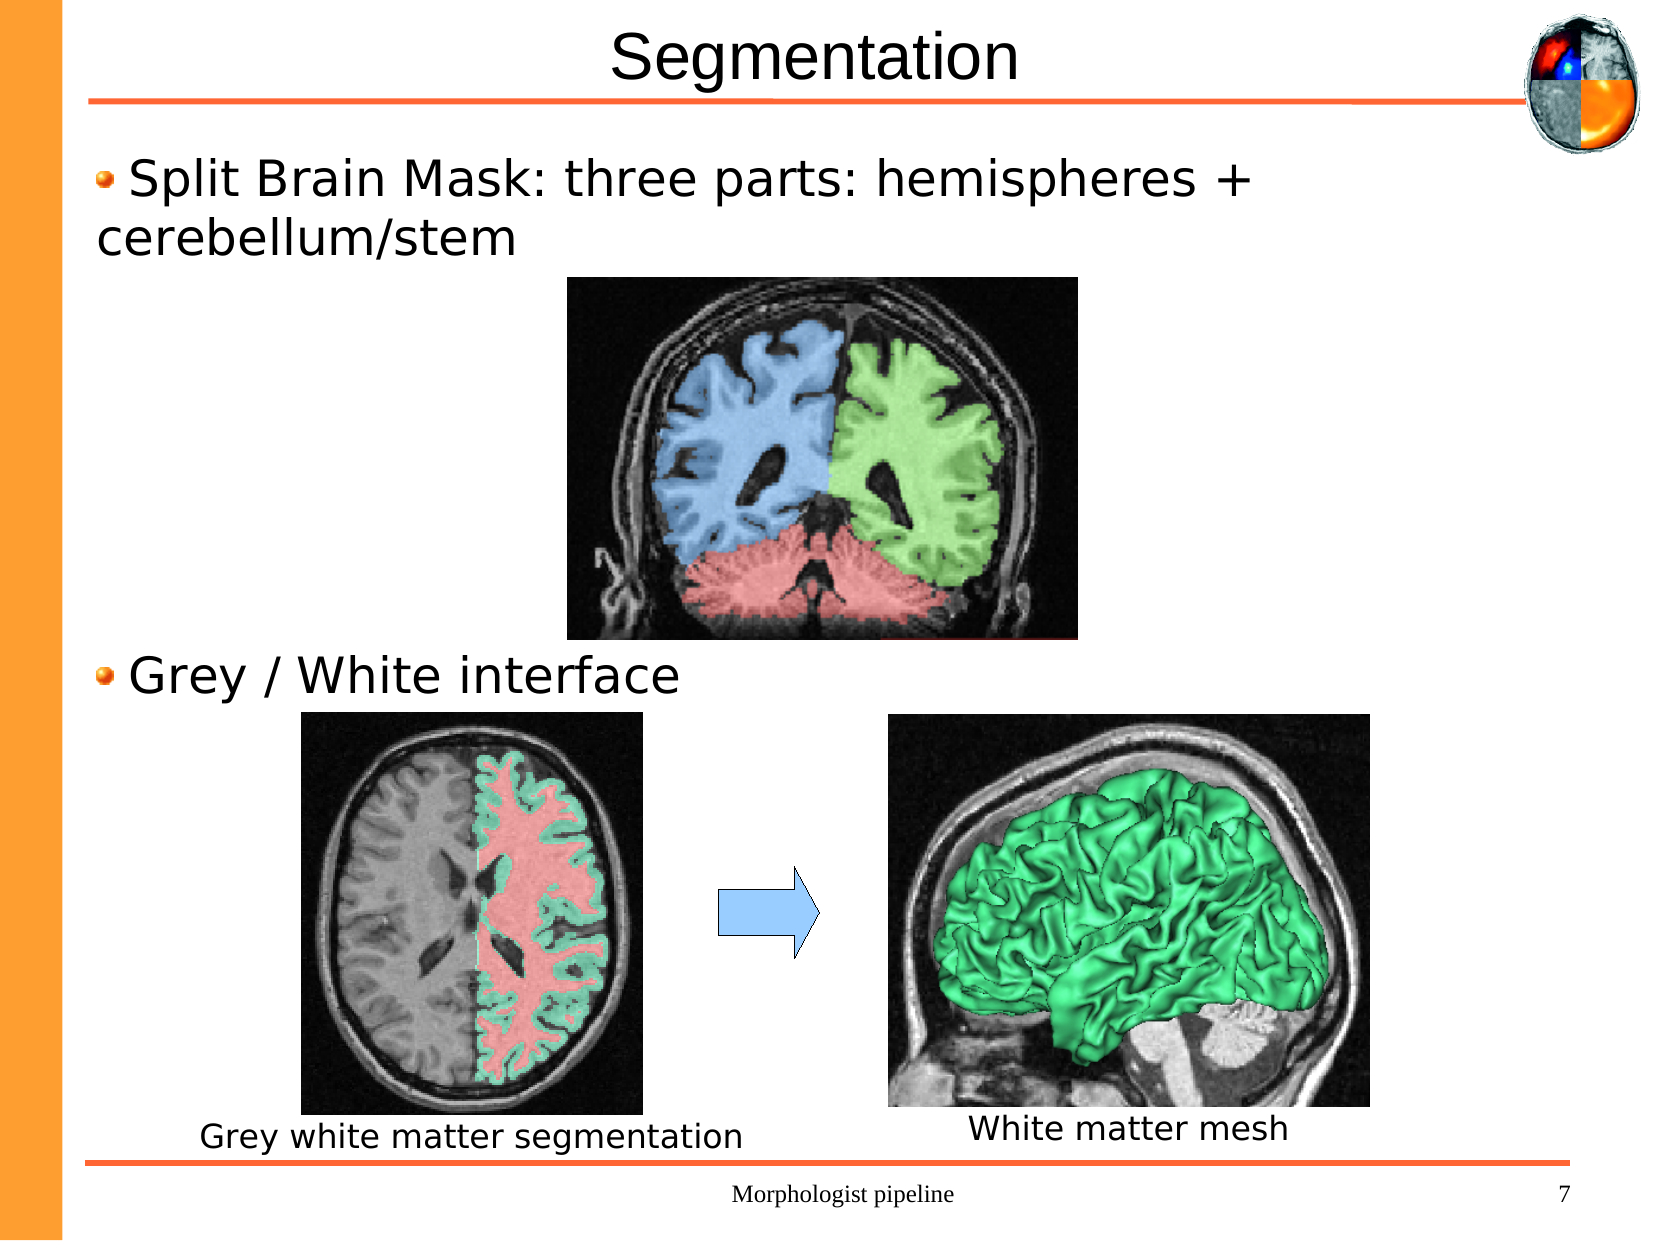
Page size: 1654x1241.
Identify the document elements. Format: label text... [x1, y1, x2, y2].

list Split Brain Mask: three parts: hemispheres + cerebellum/stem Grey / White interface [96, 150, 1564, 1109]
picture [1523, 13, 1642, 156]
picture [567, 277, 1078, 640]
picture [301, 712, 643, 1115]
text_box [718, 866, 820, 959]
title Segmentation [120, 15, 1510, 98]
picture [888, 714, 1370, 1107]
